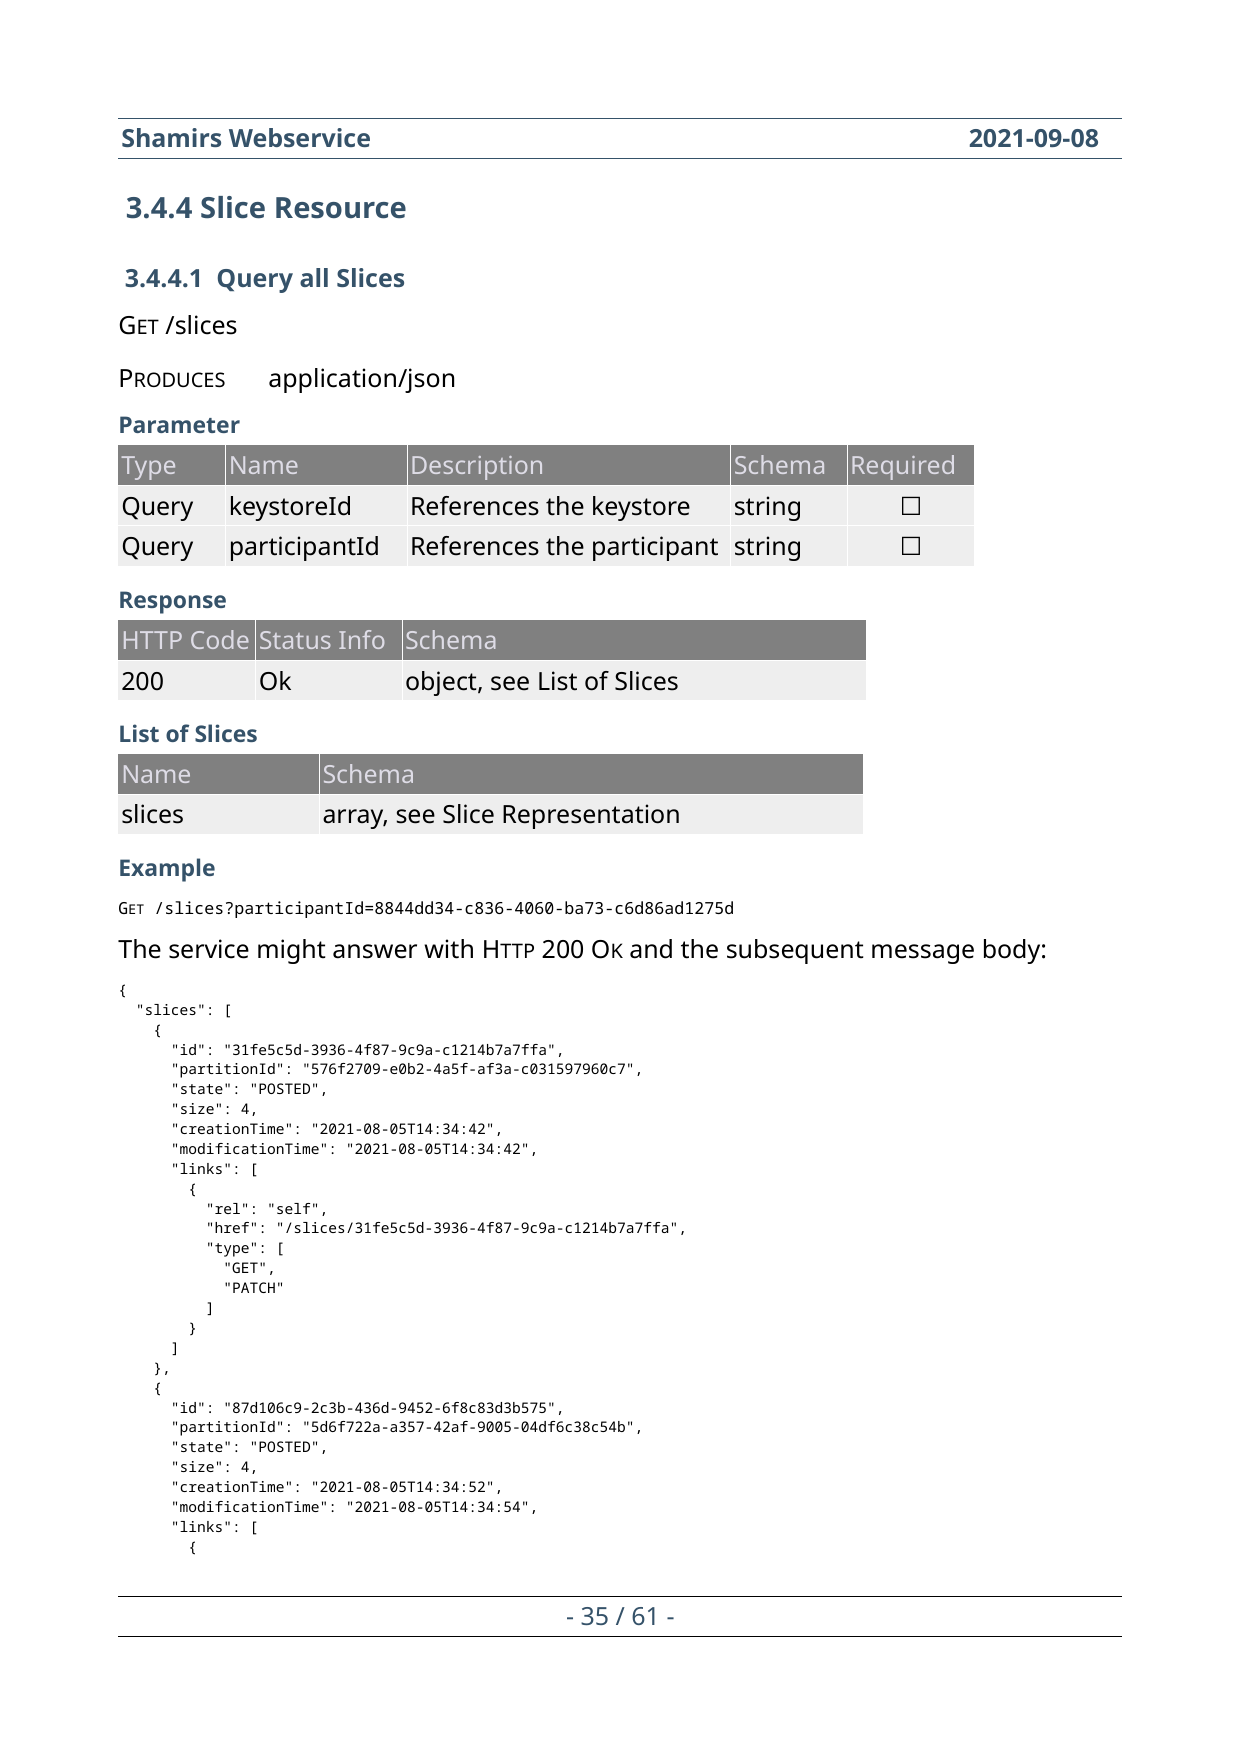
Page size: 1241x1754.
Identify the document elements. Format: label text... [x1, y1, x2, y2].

text { [118, 1537, 1122, 1557]
text Get /slices [118, 307, 1122, 341]
text "rel": "self", [118, 1198, 1122, 1218]
text "modificationTime": "2021-08-05T14:34:42", [118, 1139, 1122, 1159]
table_header Type [118, 445, 225, 485]
text "creationTime": "2021-08-05T14:34:42", [118, 1119, 1122, 1139]
table_cell Ok [256, 661, 402, 700]
text "links": [ [118, 1159, 1122, 1178]
text "PATCH" [118, 1278, 1122, 1298]
text ] [118, 1338, 1122, 1358]
table_header Schema [731, 445, 847, 485]
text "id": "31fe5c5d-3936-4f87-9c9a-c1214b7a7ffa", [118, 1039, 1122, 1059]
table_header HTTP Code [118, 620, 255, 660]
table_header Schema [403, 620, 866, 660]
table_cell keystoreId [226, 486, 407, 525]
text Parameter [118, 409, 1122, 440]
text "creationTime": "2021-08-05T14:34:52", [118, 1477, 1122, 1497]
table_cell Query [118, 486, 225, 525]
text "partitionId": "576f2709-e0b2-4a5f-af3a-c031597960c7", [118, 1059, 1122, 1079]
text List of Slices [118, 718, 1122, 749]
table_cell ☐ [848, 486, 974, 525]
table_header Description [408, 445, 730, 485]
text ] [118, 1298, 1122, 1318]
text "links": [ [118, 1517, 1122, 1537]
text Get /slices?participantId=8844dd34-c836-4060-ba73-c6d86ad1275d [118, 897, 1122, 919]
text "size": 4, [118, 1099, 1122, 1119]
table_cell string [731, 526, 847, 566]
text "modificationTime": "2021-08-05T14:34:54", [118, 1497, 1122, 1517]
text The service might answer with Http 200 Ok and the subsequent message body: [118, 932, 1122, 966]
text { [118, 1019, 1122, 1039]
table_cell References the keystore [408, 486, 730, 525]
text { [118, 979, 1122, 999]
text { [118, 1178, 1122, 1198]
table_cell participantId [226, 526, 407, 566]
text "state": "POSTED", [118, 1079, 1122, 1099]
text }, [118, 1358, 1122, 1377]
table_header Name [226, 445, 407, 485]
table_header Schema [320, 754, 863, 794]
table_header Required [848, 445, 974, 485]
table_cell object, see List of Slices [403, 661, 866, 700]
text "slices": [ [118, 999, 1122, 1019]
text "GET", [118, 1258, 1122, 1278]
text Produces application/json [118, 361, 1122, 395]
table_cell 200 [118, 661, 255, 700]
table_cell Query [118, 526, 225, 566]
table_cell slices [118, 795, 319, 834]
table_cell ☐ [848, 526, 974, 566]
table_header Name [118, 754, 319, 794]
text "id": "87d106c9-2c3b-436d-9452-6f8c83d3b575", [118, 1397, 1122, 1417]
text "href": "/slices/31fe5c5d-3936-4f87-9c9a-c1214b7a7ffa", [118, 1218, 1122, 1238]
table_cell string [731, 486, 847, 525]
text "partitionId": "5d6f722a-a357-42af-9005-04df6c38c54b", [118, 1417, 1122, 1437]
text "size": 4, [118, 1457, 1122, 1477]
subtitle Slice Resource [118, 188, 1122, 227]
text "type": [ [118, 1238, 1122, 1258]
text { [118, 1377, 1122, 1397]
text "state": "POSTED", [118, 1437, 1122, 1457]
text } [118, 1318, 1122, 1338]
subtitle Query all Slices [118, 261, 1122, 295]
table_cell array, see Slice Representation [320, 795, 863, 834]
table_header Status Info [256, 620, 402, 660]
table_cell References the participant [408, 526, 730, 566]
text Example [118, 852, 1122, 883]
text Response [118, 584, 1122, 615]
